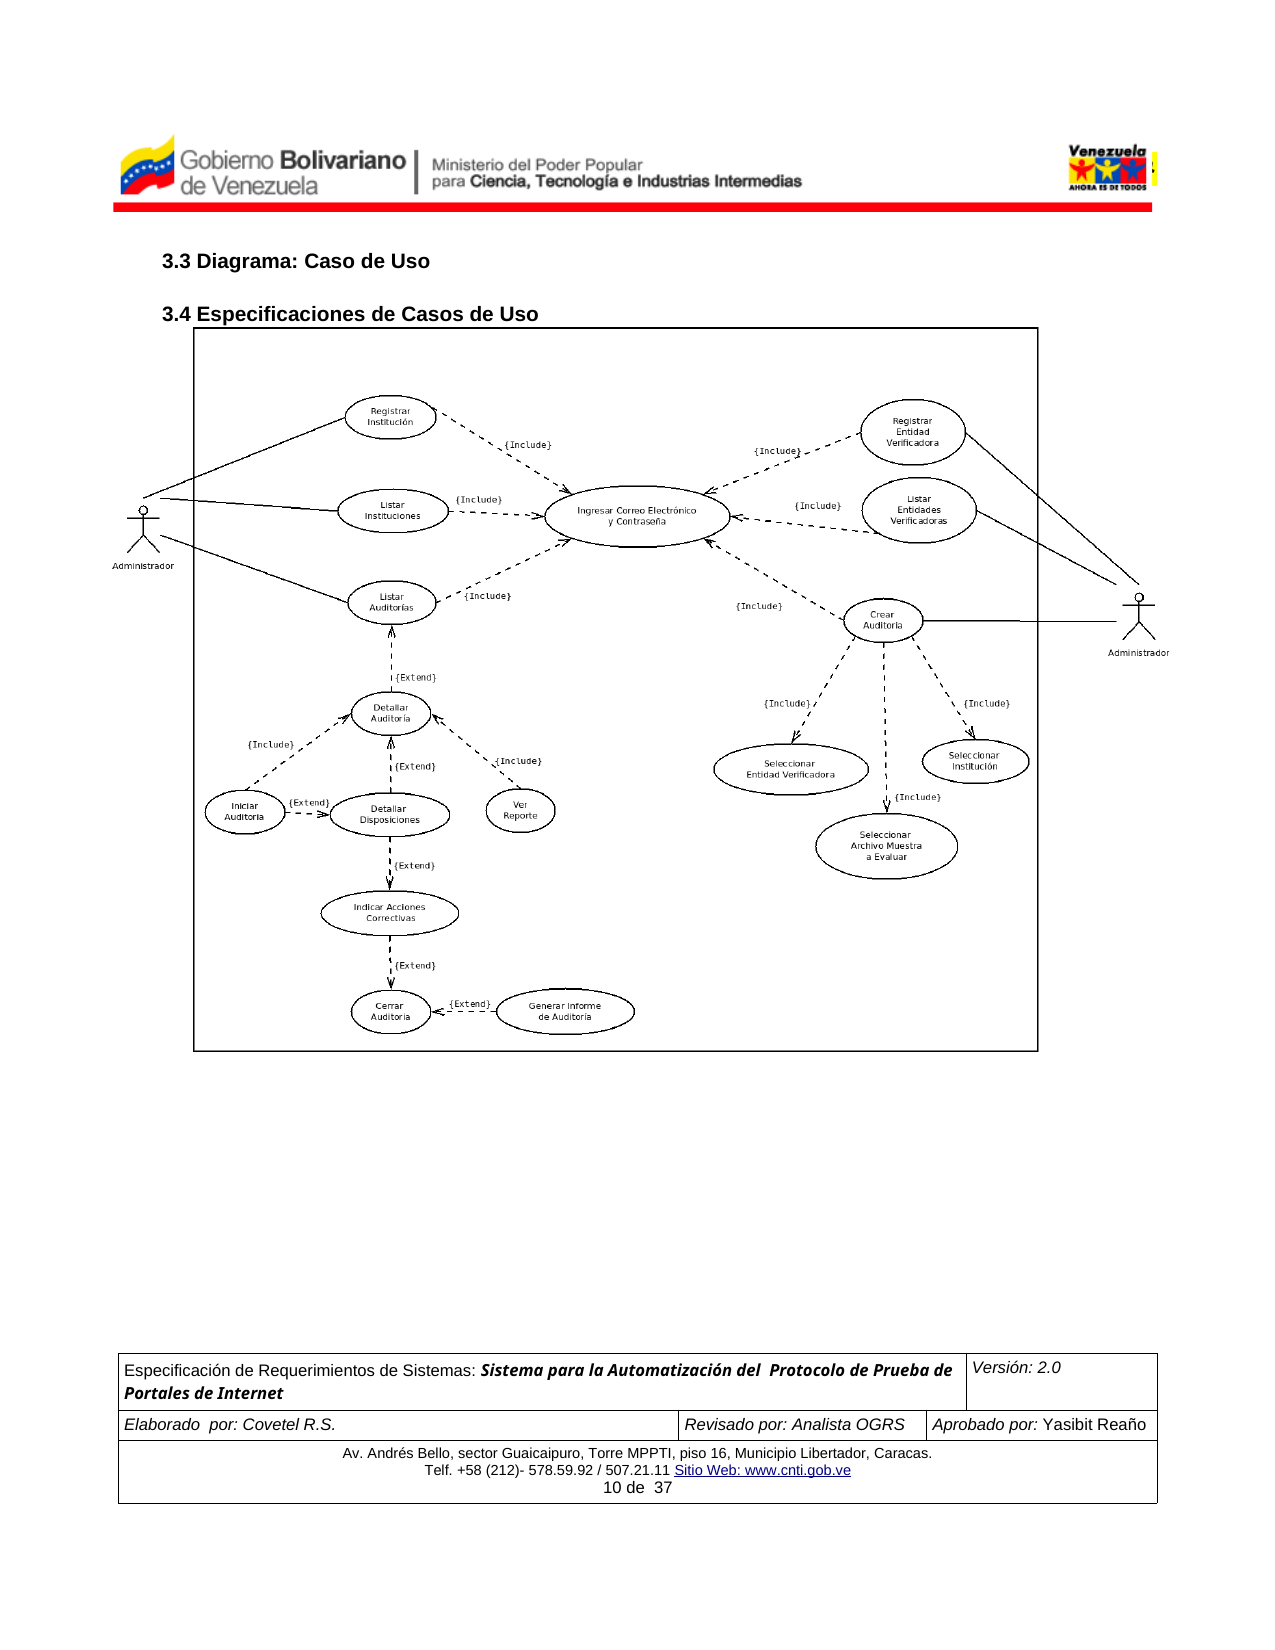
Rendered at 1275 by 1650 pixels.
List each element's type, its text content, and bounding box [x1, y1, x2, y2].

subtitle Especificaciones de Casos de Uso [156, 302, 1157, 325]
picture [112, 327, 1170, 1053]
picture [113, 126, 1153, 212]
subtitle Diagrama: Caso de Uso [156, 250, 1157, 273]
